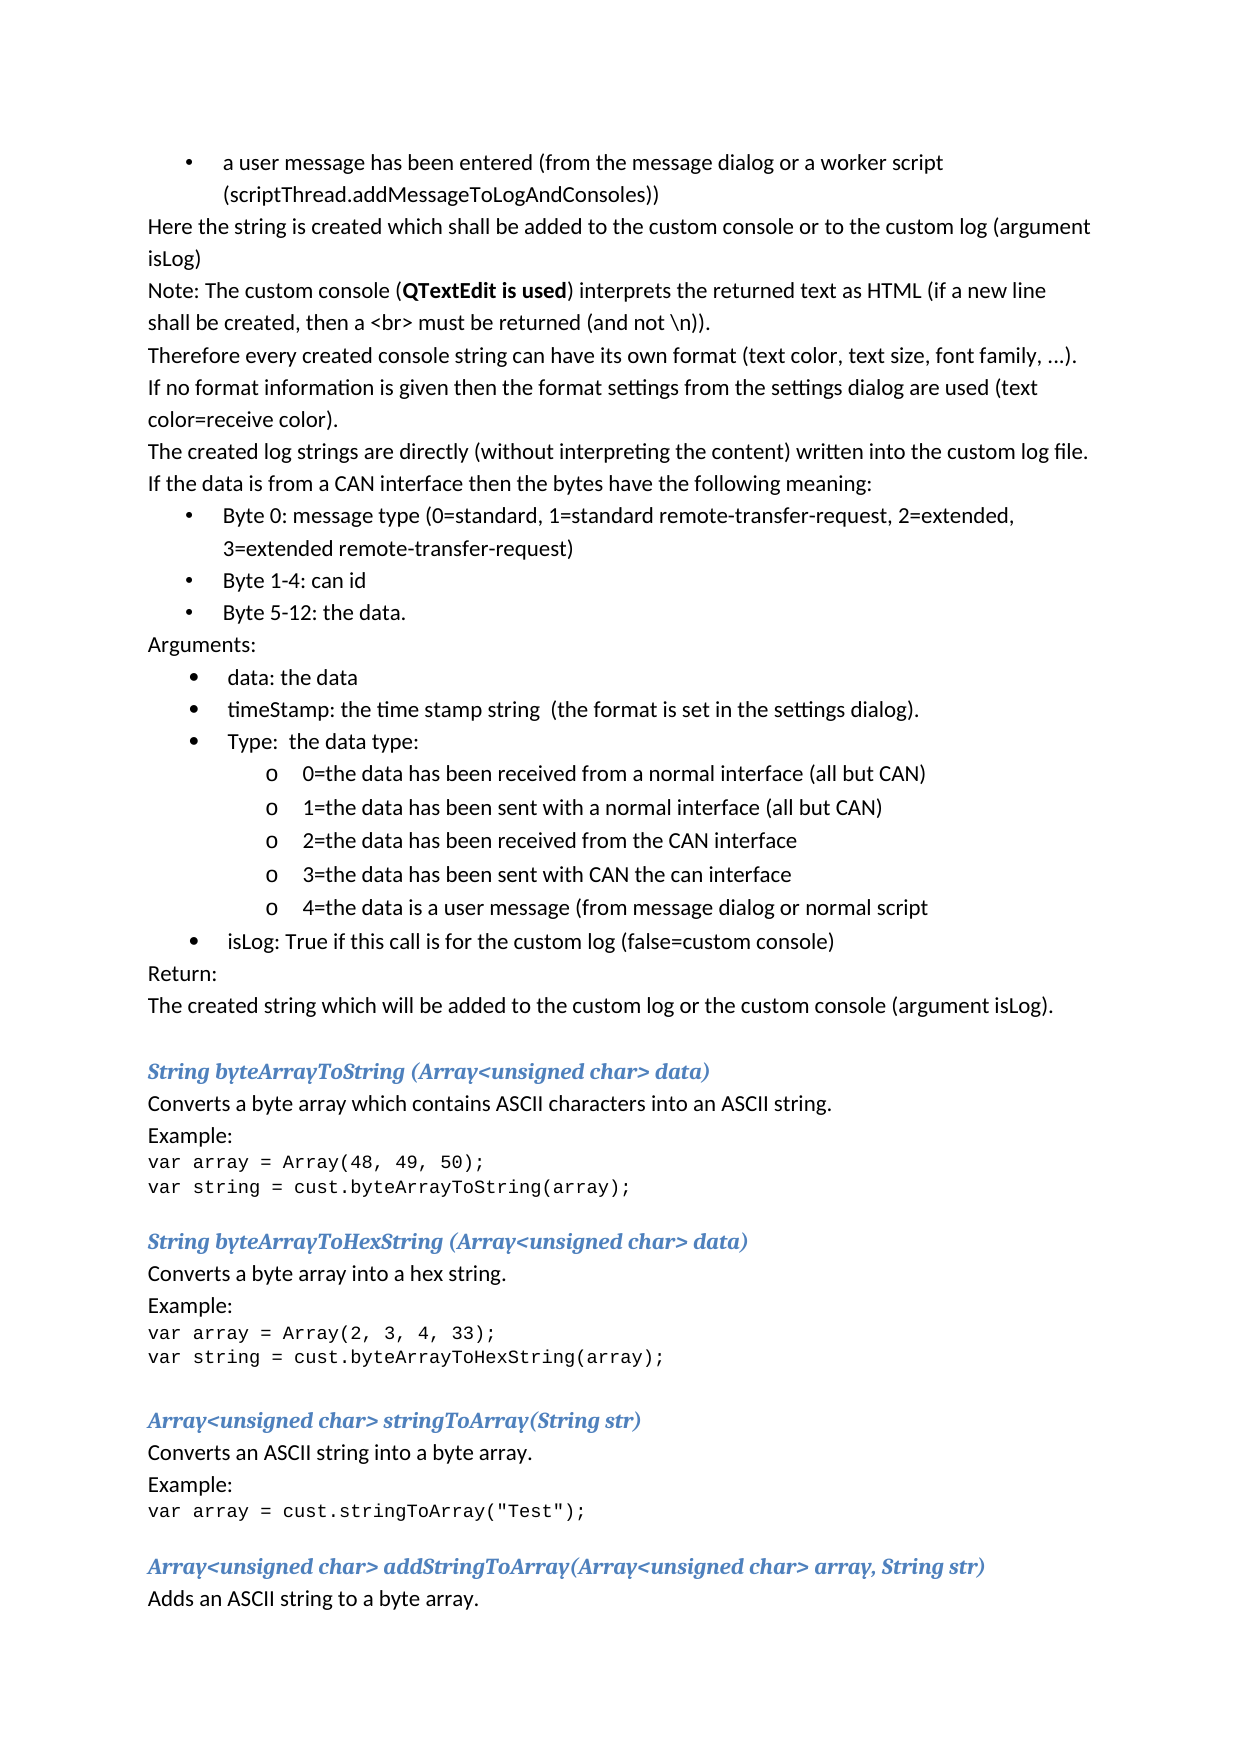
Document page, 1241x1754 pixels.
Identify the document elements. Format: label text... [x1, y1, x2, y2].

text Converts an ASCII string into a byte array. [148, 1438, 1093, 1466]
list Type: the data type: [190, 727, 1093, 755]
list 3=the data has been sent with CAN the can interface [265, 860, 1093, 889]
text Example: [148, 1121, 1093, 1149]
text If no format information is given then the format settings from the settings dialog are used (text color=receive color). [148, 373, 1093, 433]
text Converts a byte array into a hex string. [148, 1259, 1093, 1287]
list isLog: True if this call is for the custom log (false=custom console) [190, 927, 1093, 955]
list Byte 1-4: can id [185, 566, 1093, 594]
list Return: [148, 959, 1093, 987]
text The created string which will be added to the custom log or the custom console (argument isLog). [148, 991, 1093, 1019]
text Example: [148, 1292, 1093, 1319]
text var array = cust.stringToArray("Test"); [148, 1502, 1093, 1523]
list 4=the data is a user message (from message dialog or normal script [265, 893, 1093, 922]
list 0=the data has been received from a normal interface (all but CAN) [265, 759, 1093, 788]
text var array = Array(2, 3, 4, 33); [148, 1324, 1093, 1345]
text Adds an ASCII string to a byte array. [148, 1584, 1093, 1612]
list a user message has been entered (from the message dialog or a worker script (scriptThread.addMessageToLogAndConsoles)) [185, 148, 1093, 208]
subtitle String byteArrayToHexString (Array<unsigned char> data) [148, 1229, 1093, 1256]
text Example: [148, 1470, 1093, 1498]
text The created log strings are directly (without interpreting the content) written into the custom log file. [148, 437, 1093, 465]
list data: the data [190, 663, 1093, 691]
list Byte 5-12: the data. [185, 598, 1093, 626]
list timeStamp: the time stamp string (the format is set in the settings dialog). [190, 695, 1093, 723]
subtitle Array<unsigned char> stringToArray(String str) [148, 1408, 1093, 1434]
list Byte 0: message type (0=standard, 1=standard remote-transfer-request, 2=extended, 3=extended remote-transfer-request) [185, 502, 1093, 562]
list 2=the data has been received from the CAN interface [265, 826, 1093, 855]
text Arguments: [148, 630, 1093, 658]
list 1=the data has been sent with a normal interface (all but CAN) [265, 793, 1093, 822]
subtitle String byteArrayToString (Array<unsigned char> data) [148, 1058, 1093, 1085]
text Note: The custom console (QTextEdit is used) interprets the returned text as HTML (if a new line shall be created, then a <br> must be returned (and not \n)). [148, 276, 1093, 337]
text var string = cust.byteArrayToHexString(array); [148, 1348, 1093, 1369]
subtitle Array<unsigned char> addStringToArray(Array<unsigned char> array, String str) [148, 1554, 1093, 1580]
text Therefore every created console string can have its own format (text color, text size, font family, ...). [148, 341, 1093, 369]
text var string = cust.byteArrayToString(array); [148, 1177, 1093, 1199]
text If the data is from a CAN interface then the bytes have the following meaning: [148, 469, 1093, 497]
text Converts a byte array which contains ASCII characters into an ASCII string. [148, 1089, 1093, 1117]
text Here the string is created which shall be added to the custom console or to the custom log (argument isLog) [148, 212, 1093, 272]
text var array = Array(48, 49, 50); [148, 1153, 1093, 1174]
